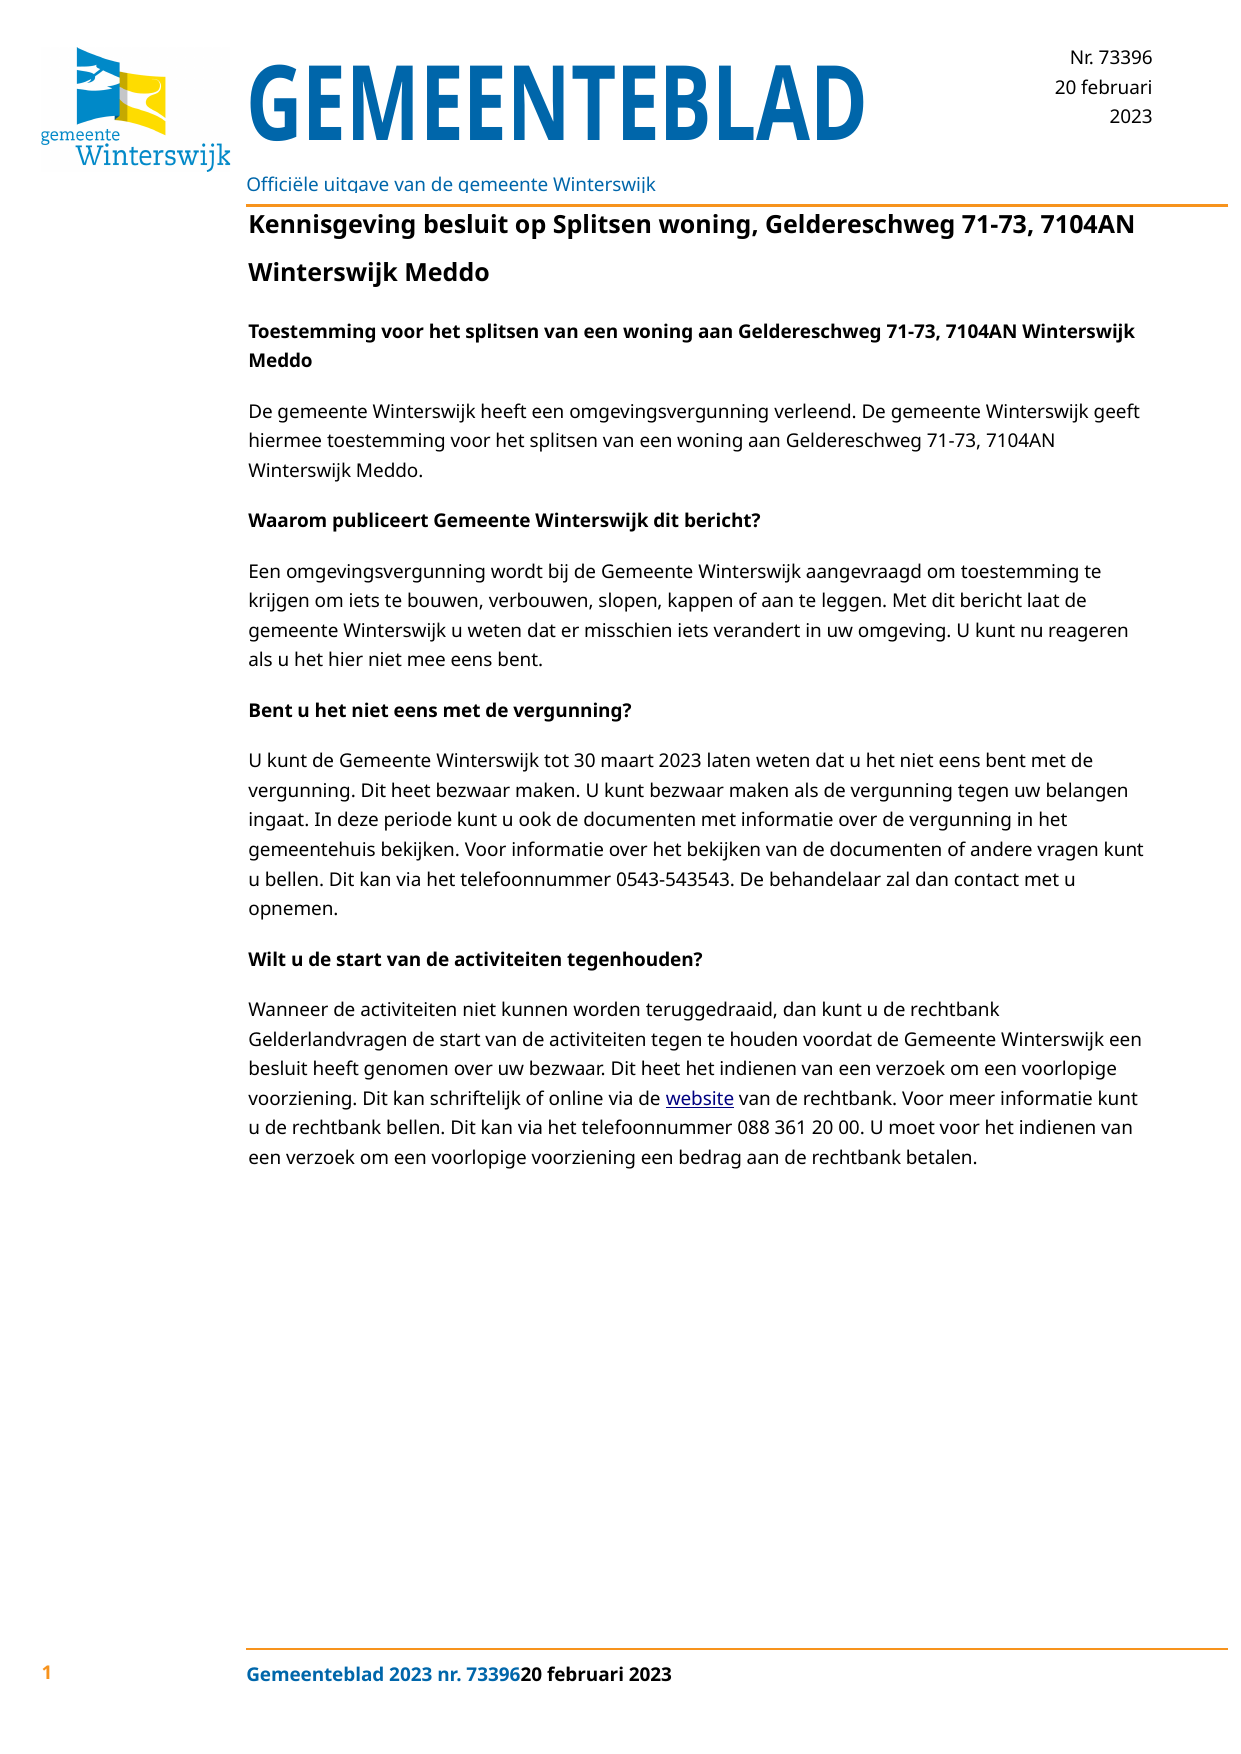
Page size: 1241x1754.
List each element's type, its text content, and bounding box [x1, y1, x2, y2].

text Een omgevingsvergunning wordt bij de Gemeente Winterswijk aangevraagd om toestemming te krijgen om iets te bouwen, verbouwen, slopen, kappen of aan te leggen. Met dit bericht laat de gemeente Winterswijk u weten dat er misschien iets verandert in uw omgeving. U kunt nu reageren als u het hier niet mee eens bent. [248, 558, 1152, 672]
text Waarom publiceert Gemeente Winterswijk dit bericht? [248, 507, 1152, 533]
text De gemeente Winterswijk heeft een omgevingsvergunning verleend. De gemeente Winterswijk geeft hiermee toestemming voor het splitsen van een woning aan Geldereschweg 71-73, 7104AN Winterswijk Meddo. [248, 398, 1152, 483]
text Toestemming voor het splitsen van een woning aan Geldereschweg 71-73, 7104AN Winterswijk Meddo [248, 318, 1152, 373]
text Wanneer de activiteiten niet kunnen worden teruggedraaid, dan kunt u de rechtbank Gelderlandvragen de start van de activiteiten tegen te houden voordat de Gemeente Winterswijk een besluit heeft genomen over uw bezwaar. Dit heet het indienen van een verzoek om een voorlopige voorziening. Dit kan schriftelijk of online via de website van de rechtbank. Voor meer informatie kunt u de rechtbank bellen. Dit kan via het telefoonnummer 088 361 20 00. U moet voor het indienen van een verzoek om een voorlopige voorziening een bedrag aan de rechtbank betalen. [248, 996, 1152, 1170]
picture [225, 153, 231, 162]
text Bent u het niet eens met de vergunning? [248, 697, 1152, 723]
picture [41, 47, 231, 172]
text Kennisgeving besluit op Splitsen woning, Geldereschweg 71-73, 7104AN Winterswijk Meddo [248, 207, 1152, 288]
text U kunt de Gemeente Winterswijk tot 30 maart 2023 laten weten dat u het niet eens bent met de vergunning. Dit heet bezwaar maken. U kunt bezwaar maken als de vergunning tegen uw belangen ingaat. In deze periode kunt u ook de documenten met informatie over de vergunning in het gemeentehuis bekijken. Voor informatie over het bekijken van de documenten of andere vragen kunt u bellen. Dit kan via het telefoonnummer 0543-543543. De behandelaar zal dan contact met u opnemen. [248, 747, 1152, 921]
text Wilt u de start van de activiteiten tegenhouden? [248, 946, 1152, 972]
